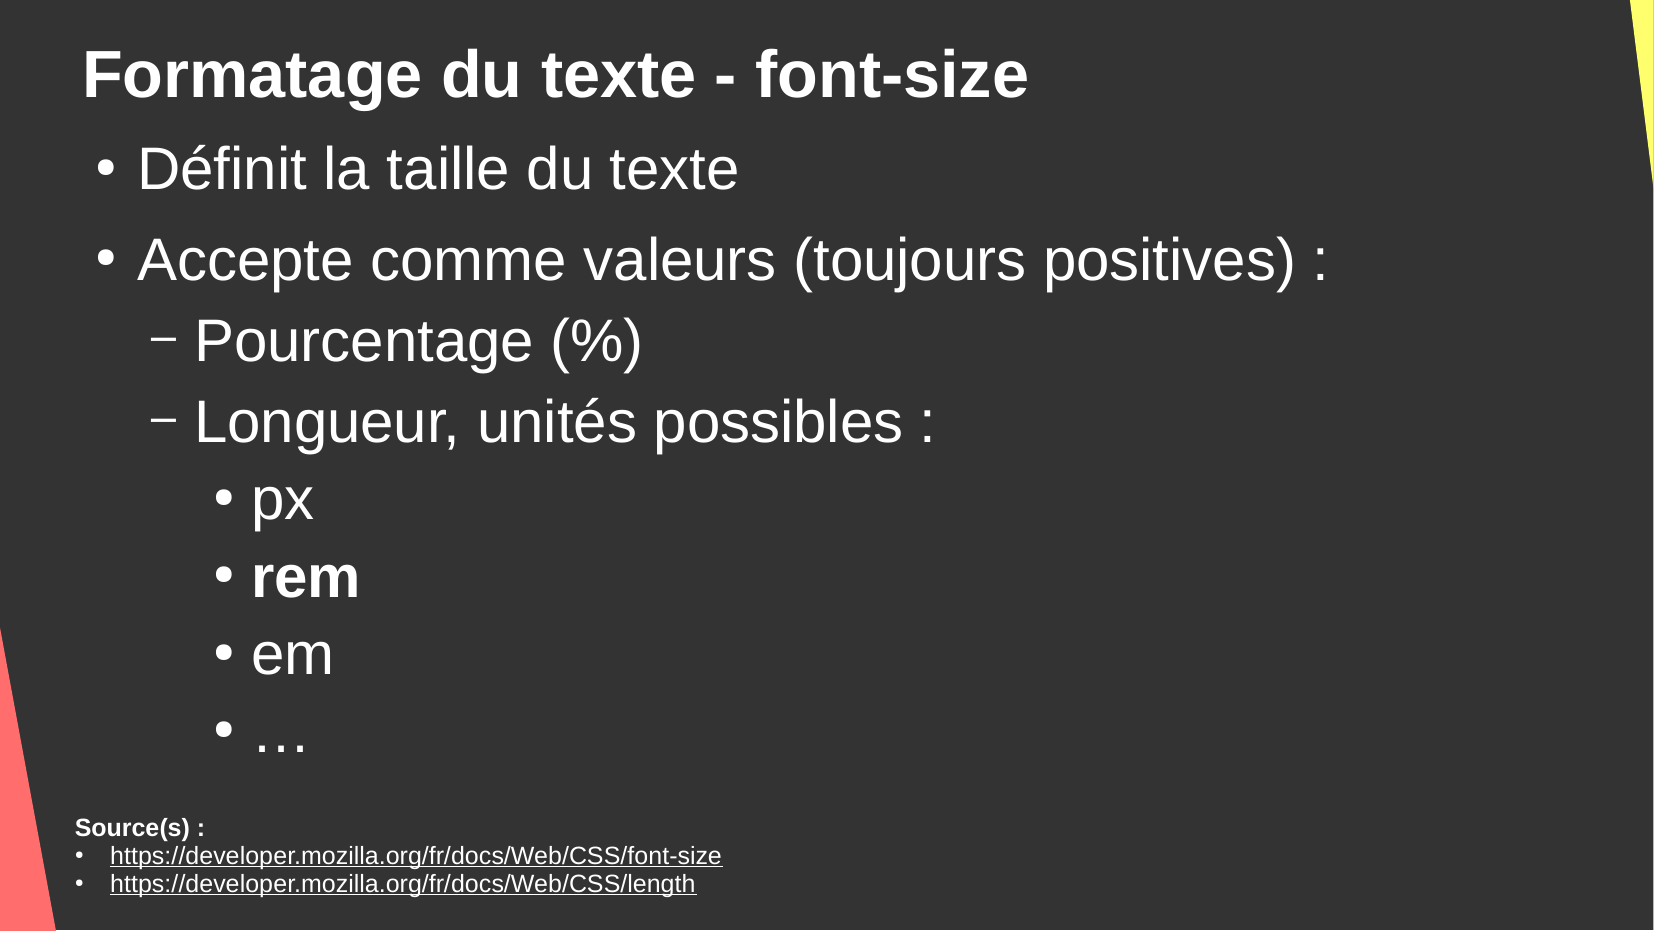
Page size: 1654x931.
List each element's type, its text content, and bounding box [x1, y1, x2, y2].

text_box [0, 627, 56, 931]
text_box [1629, 0, 1654, 193]
title Formatage du texte - font-size [82, 37, 1571, 114]
list Définit la taille du texte Accepte comme valeurs (toujours positives) : Pourcentage (%) Longueur, unités possibles : px rem em … [80, 135, 1654, 771]
text_box Source(s) : https://developer.mozilla.org/fr/docs/Web/CSS/font-size https://developer.mozilla.org/fr/docs/Web/CSS/length [60, 806, 1546, 910]
